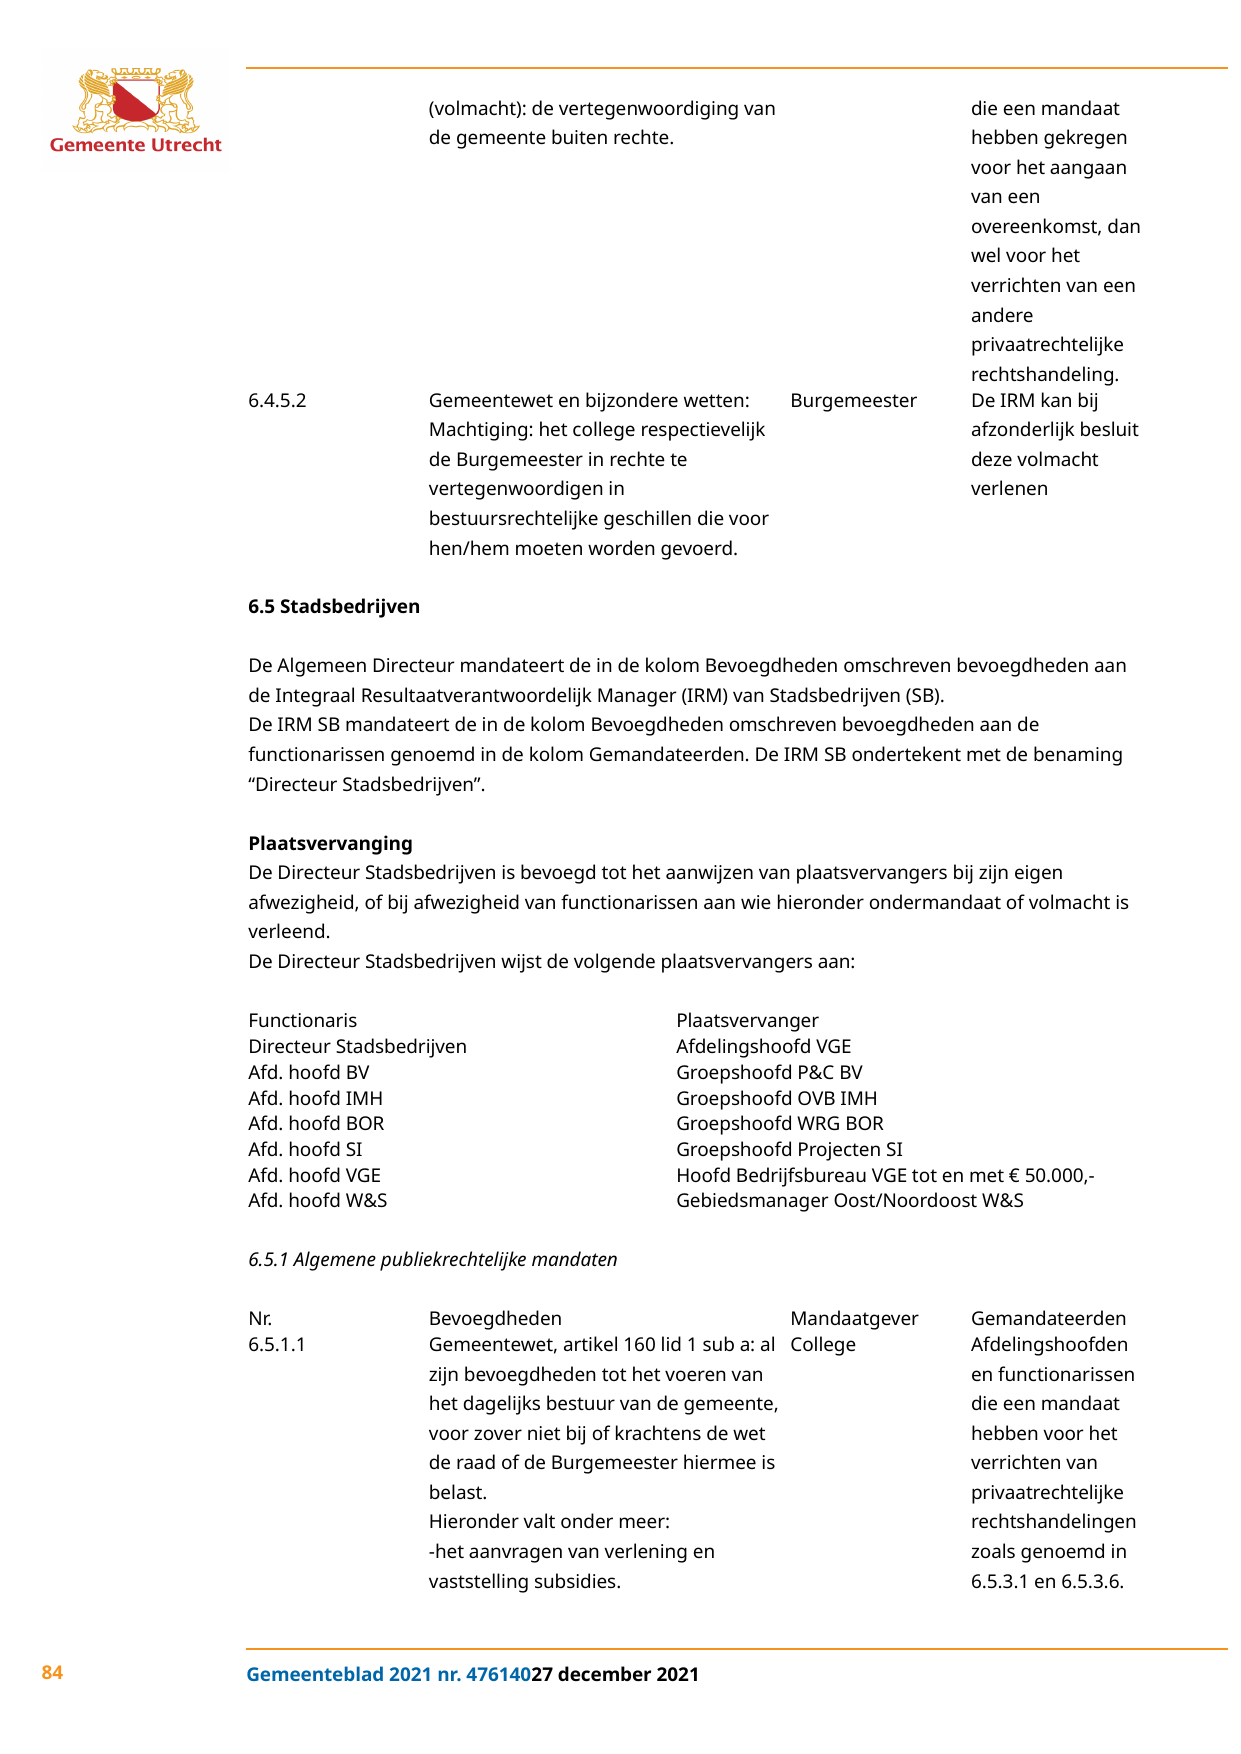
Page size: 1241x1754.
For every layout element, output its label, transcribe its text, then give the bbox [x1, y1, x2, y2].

table_cell [790, 95, 971, 387]
text Plaatsvervanging [248, 830, 1152, 856]
text De Directeur Stadsbedrijven is bevoegd tot het aanwijzen van plaatsvervangers bij zijn eigen afwezigheid, of bij afwezigheid van functionarissen aan wie hieronder ondermandaat of volmacht is verleend. [248, 859, 1152, 944]
table_cell 6.4.5.2 [248, 387, 429, 560]
text De Directeur Stadsbedrijven wijst de volgende plaatsvervangers aan: [248, 948, 1152, 974]
table_cell College [790, 1331, 971, 1593]
table_cell Afdelingshoofd VGE [676, 1033, 1152, 1059]
table_header Gemandateerden [971, 1305, 1152, 1331]
table_cell Gebiedsmanager Oost/Noordoost W&S [676, 1188, 1152, 1213]
table_cell Afdelingshoofden en functionarissen die een mandaat hebben voor het verrichten van privaatrechtelijke rechtshandelingen zoals genoemd in 6.5.3.1 en 6.5.3.6. [971, 1331, 1152, 1593]
picture [41, 47, 231, 172]
table_cell De IRM kan bij afzonderlijk besluit deze volmacht verlenen [971, 387, 1152, 560]
table_cell Groepshoofd Projecten SI [676, 1136, 1152, 1162]
table_cell Afd. hoofd IMH [248, 1085, 676, 1110]
table_cell 6.5.1.1 [248, 1331, 429, 1593]
text 6.5.1 Algemene publiekrechtelijke mandaten [248, 1246, 1152, 1272]
table_header Nr. [248, 1305, 429, 1331]
text De IRM SB mandateert de in de kolom Bevoegdheden omschreven bevoegdheden aan de functionarissen genoemd in de kolom Gemandateerden. De IRM SB ondertekent met de benaming “Directeur Stadsbedrijven”. [248, 712, 1152, 796]
table_cell Gemeentewet en bijzondere wetten: Machtiging: het college respectievelijk de Burgemeester in rechte te vertegenwoordigen in bestuursrechtelijke geschillen die voor hen/hem moeten worden gevoerd. [429, 387, 790, 560]
table_cell Groepshoofd P&C BV [676, 1059, 1152, 1085]
table_cell Afd. hoofd BV [248, 1059, 676, 1085]
table_header Bevoegdheden [429, 1305, 790, 1331]
table_cell Gemeentewet, artikel 160 lid 1 sub a: al zijn bevoegdheden tot het voeren van het dagelijks bestuur van de gemeente, voor zover niet bij of krachtens de wet de raad of de Burgemeester hiermee is belast. Hieronder valt onder meer: -het aanvragen van verlening en vaststelling subsidies. [429, 1331, 790, 1593]
table_cell die een mandaat hebben gekregen voor het aangaan van een overeenkomst, dan wel voor het verrichten van een andere privaatrechtelijke rechtshandeling. [971, 95, 1152, 387]
table_cell Groepshoofd OVB IMH [676, 1085, 1152, 1110]
table_cell Hoofd Bedrijfsbureau VGE tot en met € 50.000,- [676, 1162, 1152, 1188]
table_header Functionaris [248, 1008, 676, 1033]
table_cell Burgemeester [790, 387, 971, 560]
table_cell Afd. hoofd VGE [248, 1162, 676, 1188]
table_cell Afd. hoofd BOR [248, 1110, 676, 1136]
table_cell Afd. hoofd W&S [248, 1188, 676, 1213]
table_cell (volmacht): de vertegenwoordiging van de gemeente buiten rechte. [429, 95, 790, 387]
table_cell Afd. hoofd SI [248, 1136, 676, 1162]
table_header Plaatsvervanger [676, 1008, 1152, 1033]
table_cell Groepshoofd WRG BOR [676, 1110, 1152, 1136]
table_cell [248, 95, 429, 387]
text 6.5 Stadsbedrijven [248, 593, 1152, 619]
text De Algemeen Directeur mandateert de in de kolom Bevoegdheden omschreven bevoegdheden aan de Integraal Resultaatverantwoordelijk Manager (IRM) van Stadsbedrijven (SB). [248, 652, 1152, 708]
table_cell Directeur Stadsbedrijven [248, 1033, 676, 1059]
table_header Mandaatgever [790, 1305, 971, 1331]
